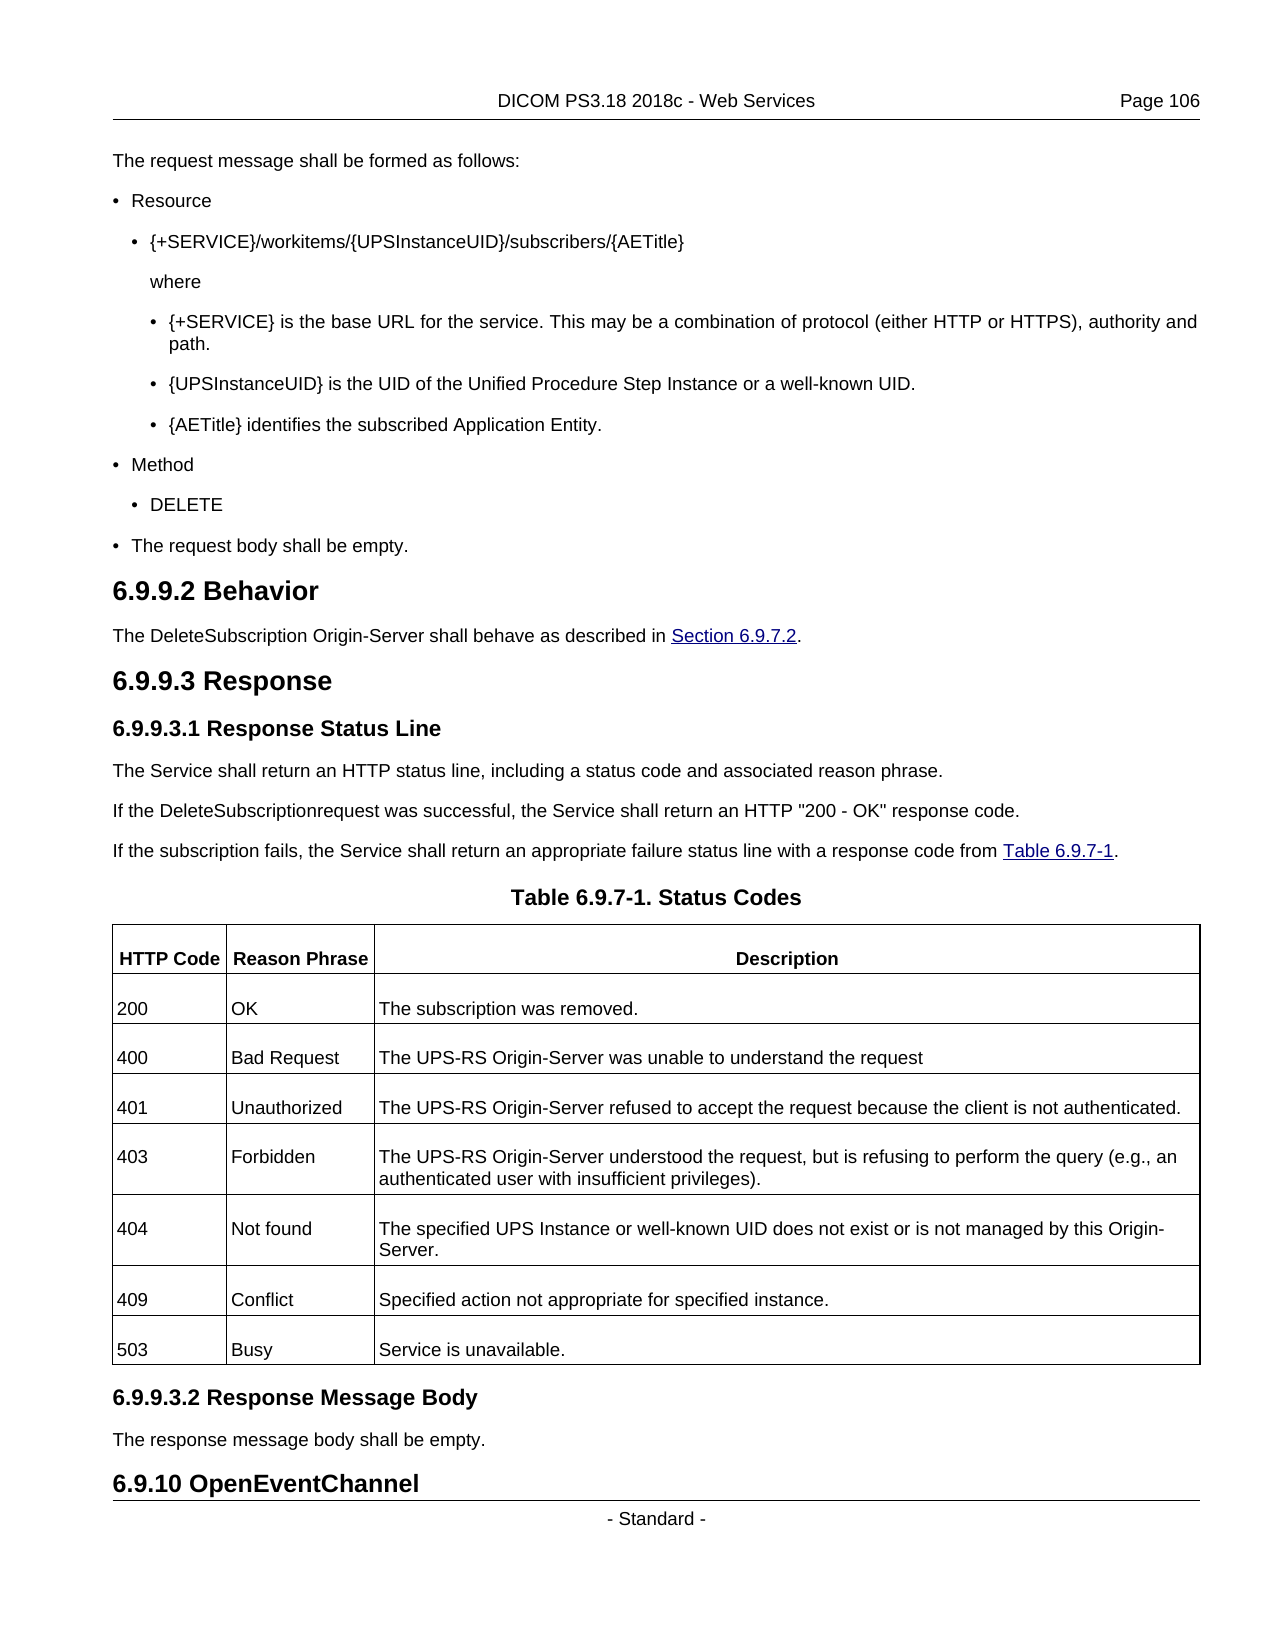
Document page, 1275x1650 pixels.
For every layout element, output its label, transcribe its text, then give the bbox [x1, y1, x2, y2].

list DELETE [131, 494, 1200, 516]
table_cell Specified action not appropriate for specified instance. [375, 1266, 1199, 1314]
table_cell Conflict [227, 1266, 374, 1314]
table_cell 400 [113, 1024, 226, 1073]
text The DeleteSubscription Origin-Server shall behave as described in Section 6.9.7.2. [112, 625, 1200, 646]
table_cell OK [227, 974, 374, 1023]
table_header Description [375, 925, 1199, 973]
text 6.9.9.2 Behavior [112, 575, 1200, 606]
table_header HTTP Code [113, 925, 226, 973]
list {+SERVICE} is the base URL for the service. This may be a combination of protocol (either HTTP or HTTPS), authority and path. [150, 311, 1200, 354]
text 6.9.9.3 Response [112, 665, 1200, 696]
text The Service shall return an HTTP status line, including a status code and associated reason phrase. [112, 759, 1200, 781]
text 6.9.9.3.1 Response Status Line [112, 715, 1200, 741]
list where [131, 271, 1200, 292]
table_cell Unauthorized [227, 1074, 374, 1122]
table_cell 404 [113, 1195, 226, 1265]
table_cell The subscription was removed. [375, 974, 1199, 1023]
table_cell Not found [227, 1195, 374, 1265]
text 6.9.10 OpenEventChannel [112, 1469, 1200, 1498]
table_cell 200 [113, 974, 226, 1023]
table_header Reason Phrase [227, 925, 374, 973]
text If the subscription fails, the Service shall return an appropriate failure status line with a response code from Table 6.9.7-1. [112, 840, 1200, 862]
table_cell Bad Request [227, 1024, 374, 1073]
text The request message shall be formed as follows: [112, 150, 1200, 172]
table_cell Service is unavailable. [375, 1316, 1199, 1364]
table_cell Forbidden [227, 1124, 374, 1194]
list The request body shall be empty. [112, 534, 1200, 556]
table_cell The specified UPS Instance or well-known UID does not exist or is not managed by this Origin-Server. [375, 1195, 1199, 1265]
list {AETitle} identifies the subscribed Application Entity. [150, 413, 1200, 435]
text 6.9.9.3.2 Response Message Body [112, 1384, 1200, 1410]
list Method [112, 454, 1200, 475]
list {UPSInstanceUID} is the UID of the Unified Procedure Step Instance or a well-known UID. [150, 373, 1200, 395]
table_cell The UPS-RS Origin-Server refused to accept the request because the client is not authenticated. [375, 1074, 1199, 1122]
table_cell 503 [113, 1316, 226, 1364]
table_cell The UPS-RS Origin-Server was unable to understand the request [375, 1024, 1199, 1073]
table_cell 401 [113, 1074, 226, 1122]
table_cell Busy [227, 1316, 374, 1364]
table_cell 403 [113, 1124, 226, 1194]
text If the DeleteSubscriptionrequest was successful, the Service shall return an HTTP "200 - OK" response code. [112, 800, 1200, 821]
text The response message body shall be empty. [112, 1429, 1200, 1450]
list {+SERVICE}/workitems/{UPSInstanceUID}/subscribers/{AETitle} [131, 231, 1200, 252]
text Table 6.9.7-1. Status Codes [112, 884, 1200, 910]
table_cell The UPS-RS Origin-Server understood the request, but is refusing to perform the query (e.g., an authenticated user with insufficient privileges). [375, 1124, 1199, 1194]
list Resource [112, 190, 1200, 212]
table_cell 409 [113, 1266, 226, 1314]
